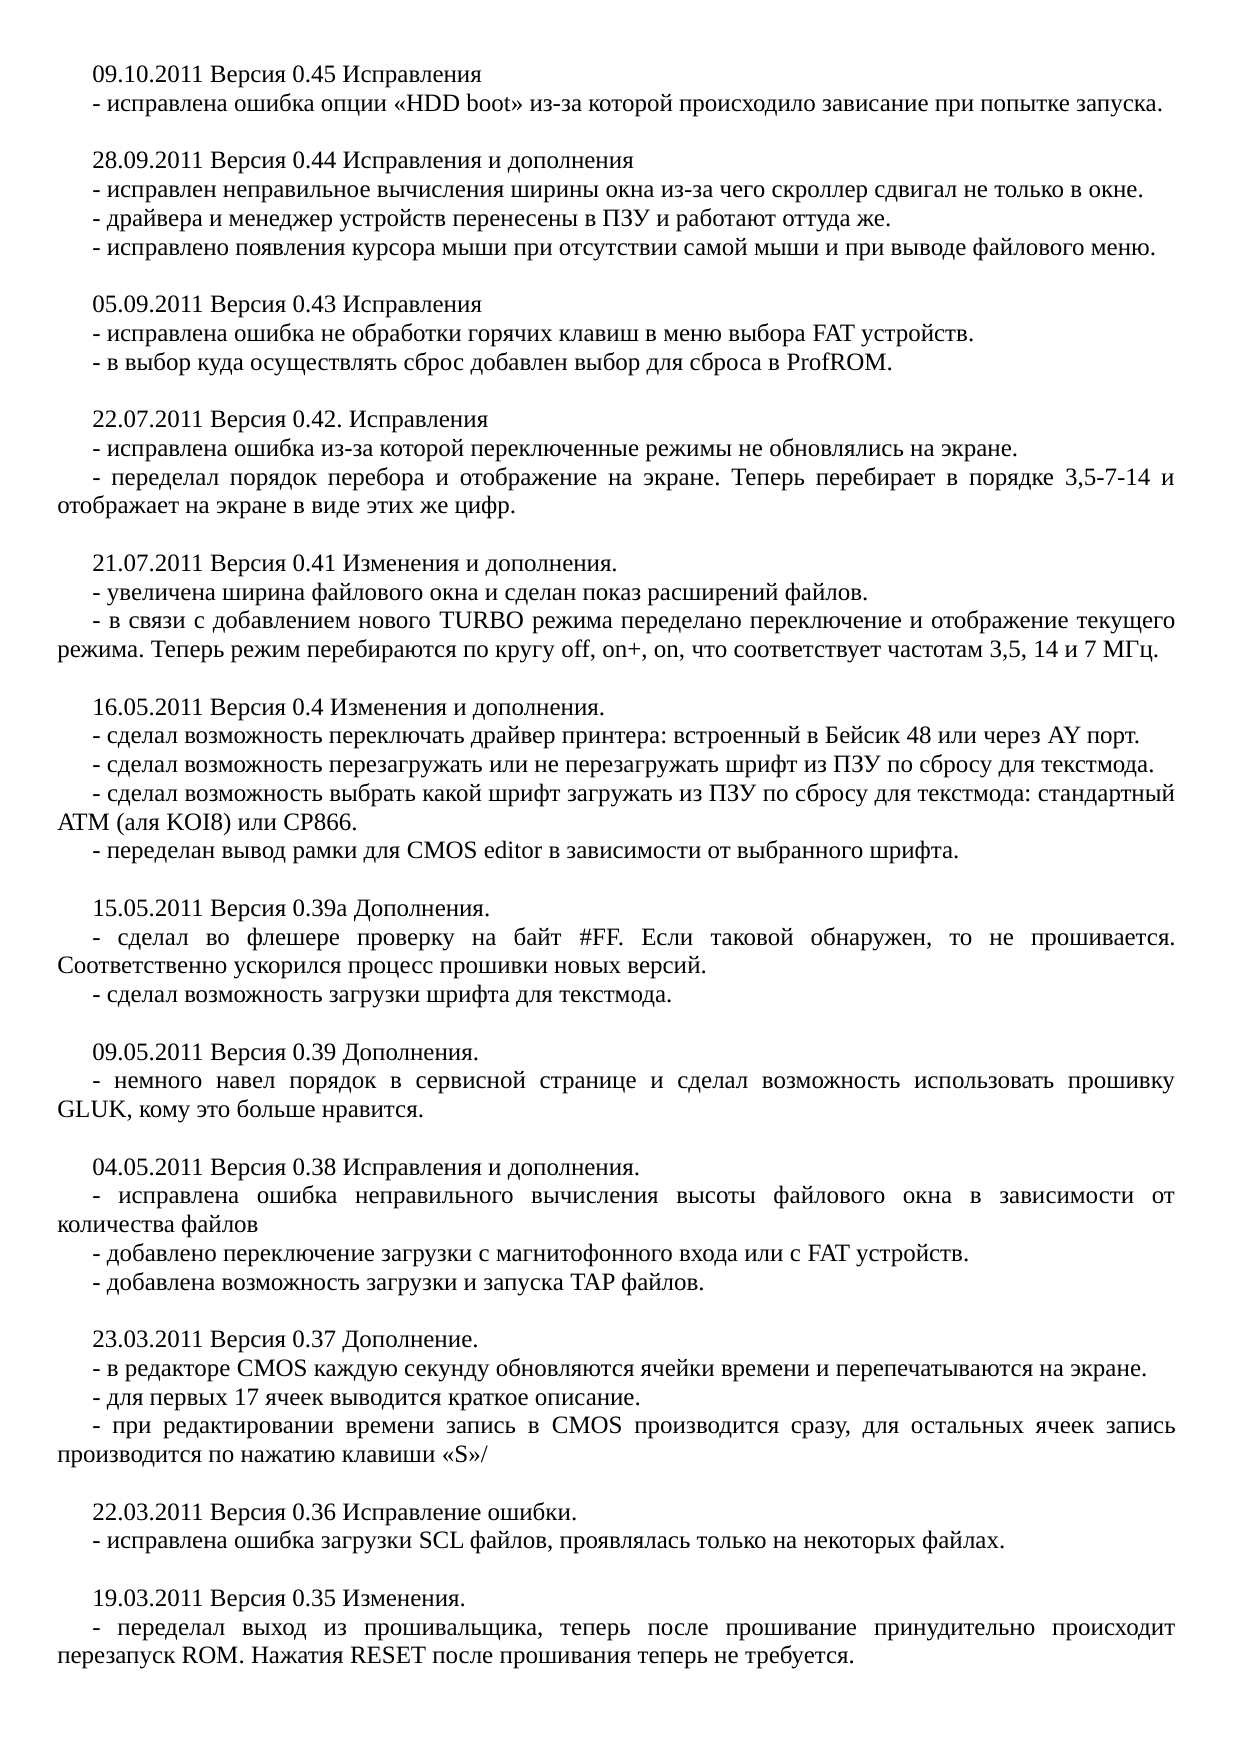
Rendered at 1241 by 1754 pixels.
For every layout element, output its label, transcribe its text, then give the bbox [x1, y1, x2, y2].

text - сделал возможность загрузки шрифта для текстмода. [57, 979, 1176, 1008]
text - исправлена ошибка из-за которой переключенные режимы не обновлялись на экране. [57, 433, 1176, 462]
text - сделал возможность перезагружать или не перезагружать шрифт из ПЗУ по сбросу для текстмода. [57, 749, 1176, 778]
text - в выбор куда осуществлять сброс добавлен выбор для сброса в ProfROM. [57, 347, 1176, 376]
text - для первых 17 ячеек выводится краткое описание. [57, 1382, 1176, 1411]
text - сделал возможность выбрать какой шрифт загружать из ПЗУ по сбросу для текстмода: стандартный ATM (аля KOI8) или CP866. [57, 778, 1176, 836]
text 15.05.2011 Версия 0.39а Дополнения. [57, 893, 1176, 922]
text - переделал выход из прошивальщика, теперь после прошивание принудительно происходит перезапуск ROM. Нажатия RESET после прошивания теперь не требуется. [57, 1612, 1176, 1669]
text 22.03.2011 Версия 0.36 Исправление ошибки. [57, 1497, 1176, 1526]
text - сделал возможность переключать драйвер принтера: встроенный в Бейсик 48 или через AY порт. [57, 721, 1176, 749]
text - исправлена ошибка опции «HDD boot» из-за которой происходило зависание при попытке запуска. [57, 88, 1176, 117]
text 21.07.2011 Версия 0.41 Изменения и дополнения. [57, 548, 1176, 577]
text - добавлена возможность загрузки и запуска TAP файлов. [57, 1267, 1176, 1296]
text - при редактировании времени запись в CMOS производится сразу, для остальных ячеек запись производится по нажатию клавиши «S»/ [57, 1411, 1176, 1468]
text 05.09.2011 Версия 0.43 Исправления [57, 289, 1176, 318]
text - исправлено появления курсора мыши при отсутствии самой мыши и при выводе файлового меню. [57, 232, 1176, 261]
text - драйвера и менеджер устройств перенесены в ПЗУ и работают оттуда же. [57, 203, 1176, 232]
text - исправлена ошибка неправильного вычисления высоты файлового окна в зависимости от количества файлов [57, 1181, 1176, 1238]
text - добавлено переключение загрузки с магнитофонного входа или с FAT устройств. [57, 1238, 1176, 1267]
text - в редакторе CMOS каждую секунду обновляются ячейки времени и перепечатываются на экране. [57, 1353, 1176, 1382]
text 23.03.2011 Версия 0.37 Дополнение. [57, 1324, 1176, 1353]
text 16.05.2011 Версия 0.4 Изменения и дополнения. [57, 692, 1176, 721]
text - переделан вывод рамки для CMOS editor в зависимости от выбранного шрифта. [57, 836, 1176, 864]
text - переделал порядок перебора и отображение на экране. Теперь перебирает в порядке 3,5-7-14 и отображает на экране в виде этих же цифр. [57, 462, 1176, 519]
text - немного навел порядок в сервисной странице и сделал возможность использовать прошивку GLUK, кому это больше нравится. [57, 1066, 1176, 1123]
text - исправлена ошибка загрузки SCL файлов, проявлялась только на некоторых файлах. [57, 1526, 1176, 1554]
text - в связи с добавлением нового TURBO режима переделано переключение и отображение текущего режима. Теперь режим перебираются по кругу off, on+, on, что соответствует частотам 3,5, 14 и 7 МГц. [57, 606, 1176, 663]
text - увеличена ширина файлового окна и сделан показ расширений файлов. [57, 577, 1176, 606]
text - исправлен неправильное вычисления ширины окна из-за чего скроллер сдвигал не только в окне. [57, 174, 1176, 203]
text - исправлена ошибка не обработки горячих клавиш в меню выбора FAT устройств. [57, 318, 1176, 347]
text 04.05.2011 Версия 0.38 Исправления и дополнения. [57, 1152, 1176, 1181]
text - сделал во флешере проверку на байт #FF. Если таковой обнаружен, то не прошивается. Соответственно ускорился процесс прошивки новых версий. [57, 922, 1176, 979]
text 22.07.2011 Версия 0.42. Исправления [57, 404, 1176, 433]
text 09.10.2011 Версия 0.45 Исправления [57, 59, 1176, 88]
text 19.03.2011 Версия 0.35 Изменения. [57, 1583, 1176, 1612]
text 28.09.2011 Версия 0.44 Исправления и дополнения [57, 146, 1176, 174]
text 09.05.2011 Версия 0.39 Дополнения. [57, 1037, 1176, 1066]
